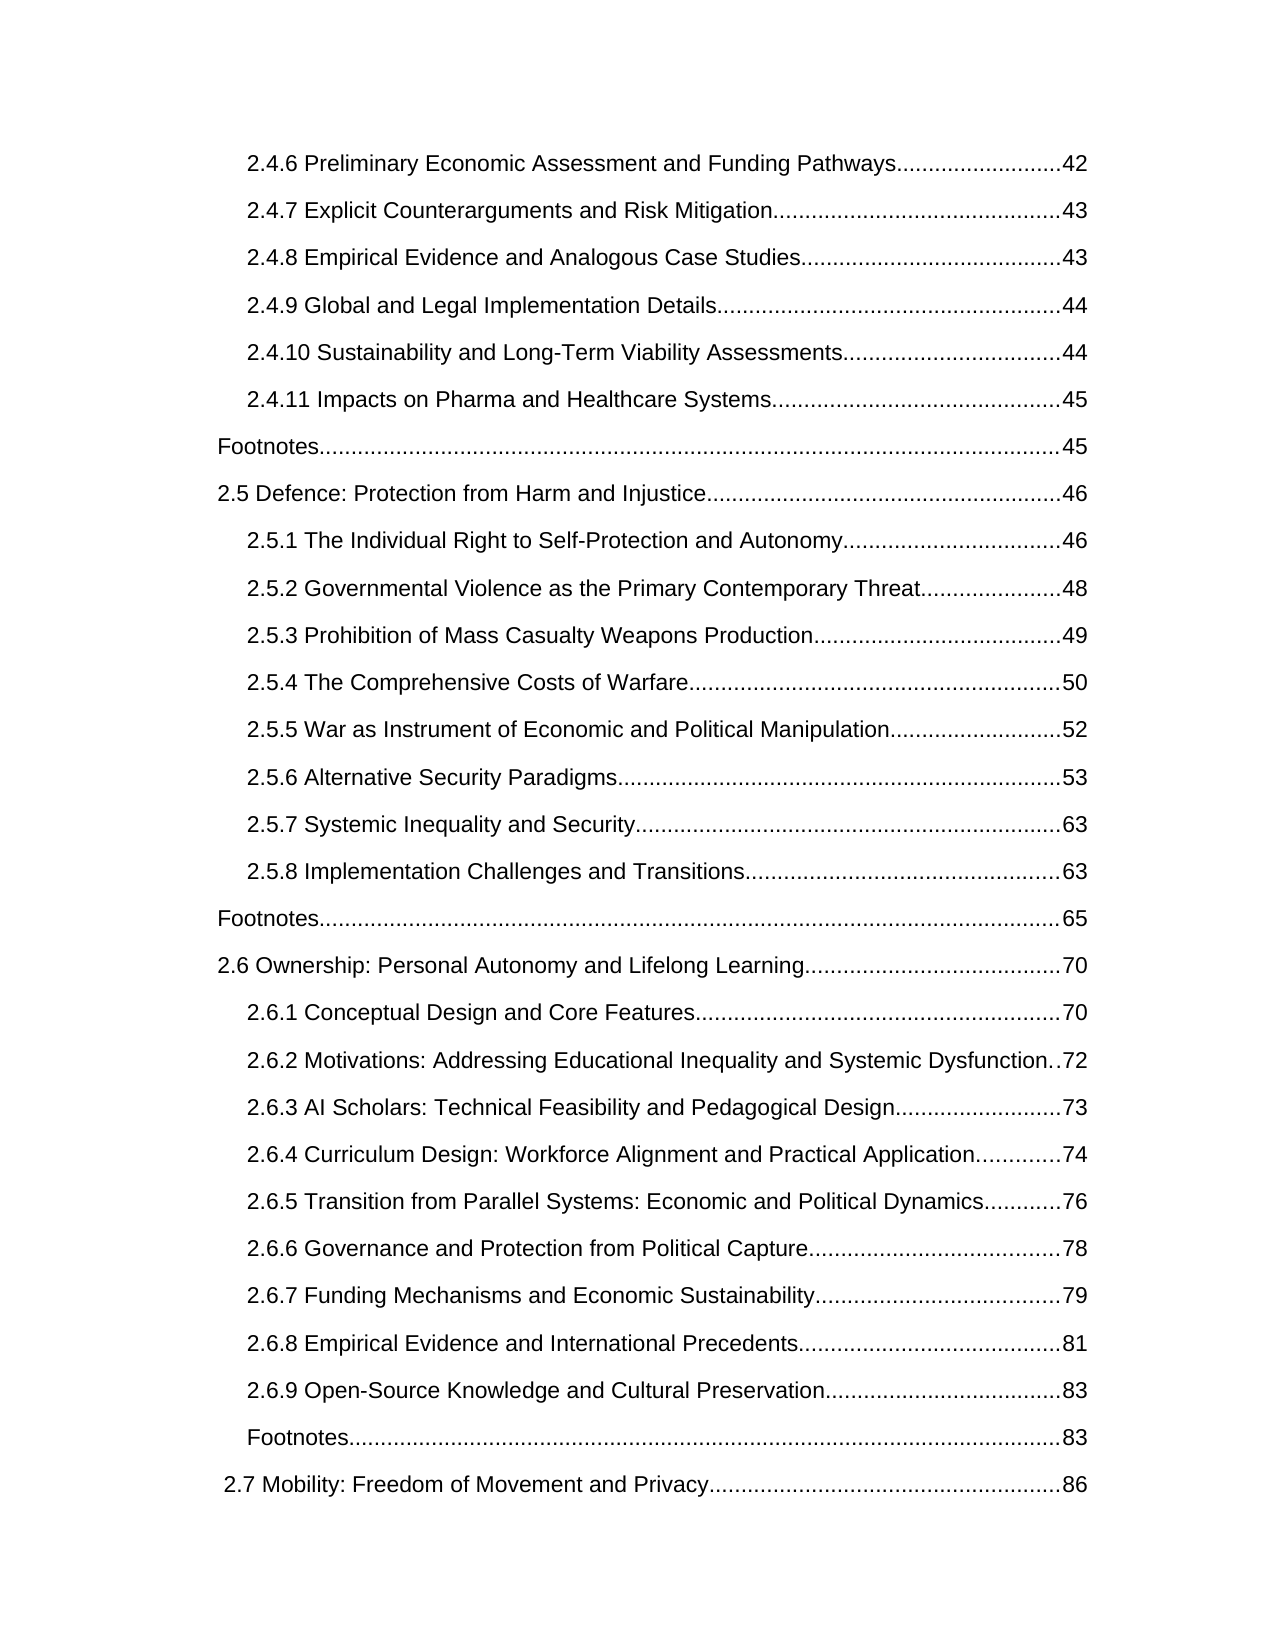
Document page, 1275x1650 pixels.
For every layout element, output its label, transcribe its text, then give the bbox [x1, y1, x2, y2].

text 2.6 Ownership: Personal Autonomy and Lifelong Learning 70 [217, 952, 1087, 978]
text 2.4.6 Preliminary Economic Assessment and Funding Pathways 42 [247, 150, 1087, 176]
text Footnotes 65 [217, 905, 1087, 931]
text 2.4.7 Explicit Counterarguments and Risk Mitigation 43 [247, 197, 1087, 223]
text 2.5.8 Implementation Challenges and Transitions 63 [247, 858, 1087, 884]
text 2.6.9 Open-Source Knowledge and Cultural Preservation 83 [247, 1377, 1087, 1403]
text 2.5 Defence: Protection from Harm and Injustice 46 [217, 480, 1087, 507]
text 2.5.5 War as Instrument of Economic and Political Manipulation 52 [247, 716, 1087, 743]
text 2.7 Mobility: Freedom of Movement and Privacy 86 [217, 1471, 1087, 1498]
text Footnotes 45 [217, 433, 1087, 459]
text 2.6.4 Curriculum Design: Workforce Alignment and Practical Application 74 [247, 1141, 1087, 1167]
text 2.6.7 Funding Mechanisms and Economic Sustainability 79 [247, 1282, 1087, 1309]
text 2.4.9 Global and Legal Implementation Details 44 [247, 292, 1087, 318]
text 2.5.4 The Comprehensive Costs of Warfare 50 [247, 669, 1087, 695]
text 2.6.8 Empirical Evidence and International Precedents 81 [247, 1330, 1087, 1356]
text 2.4.11 Impacts on Pharma and Healthcare Systems 45 [247, 386, 1087, 412]
text 2.5.1 The Individual Right to Self-Protection and Autonomy 46 [247, 527, 1087, 554]
text 2.5.7 Systemic Inequality and Security 63 [247, 811, 1087, 837]
text 2.6.2 Motivations: Addressing Educational Inequality and Systemic Dysfunction 72 [247, 1047, 1087, 1073]
text 2.5.6 Alternative Security Paradigms 53 [247, 763, 1087, 790]
text 2.6.3 AI Scholars: Technical Feasibility and Pedagogical Design 73 [247, 1094, 1087, 1120]
text 2.5.2 Governmental Violence as the Primary Contemporary Threat 48 [247, 575, 1087, 601]
text Footnotes 83 [247, 1424, 1087, 1450]
text 2.4.8 Empirical Evidence and Analogous Case Studies 43 [247, 244, 1087, 271]
text 2.6.6 Governance and Protection from Political Capture 78 [247, 1235, 1087, 1262]
text 2.4.10 Sustainability and Long-Term Viability Assessments 44 [247, 339, 1087, 365]
text 2.6.5 Transition from Parallel Systems: Economic and Political Dynamics 76 [247, 1188, 1087, 1214]
text 2.5.3 Prohibition of Mass Casualty Weapons Production 49 [247, 622, 1087, 648]
text 2.6.1 Conceptual Design and Core Features 70 [247, 999, 1087, 1026]
